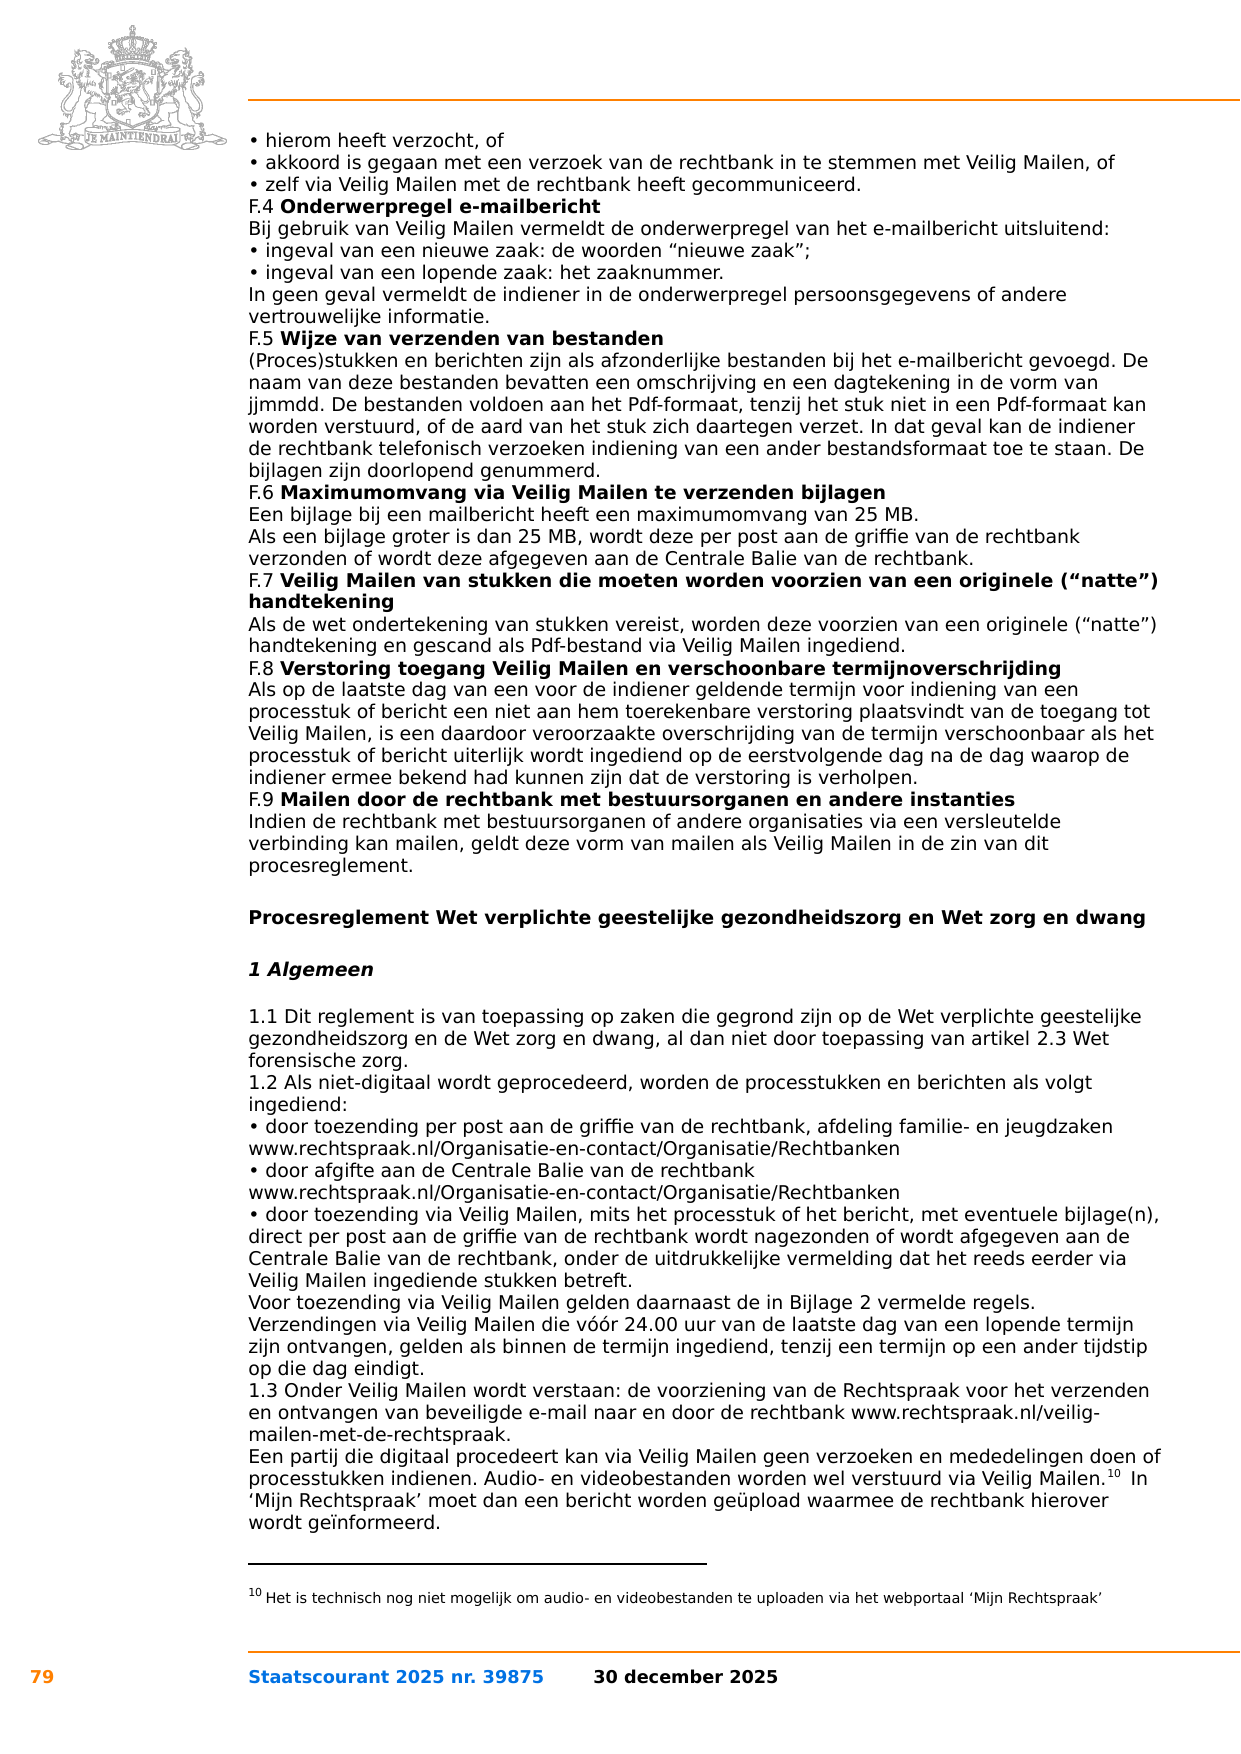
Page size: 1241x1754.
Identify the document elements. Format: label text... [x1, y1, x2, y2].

text 1.1 Dit reglement is van toepassing op zaken die gegrond zijn op de Wet verplichte geestelijke gezondheidszorg en de Wet zorg en dwang, al dan niet door toepassing van artikel 2.3 Wet forensische zorg. [248, 1006, 1163, 1072]
text • ingeval van een lopende zaak: het zaaknummer. [248, 262, 1163, 284]
text 1.3 Onder Veilig Mailen wordt verstaan: de voorziening van de Rechtspraak voor het verzenden en ontvangen van beveiligde e-mail naar en door de rechtbank www.rechtspraak.nl/veilig-mailen-met-de-rechtspraak. [248, 1380, 1163, 1446]
picture [38, 25, 227, 150]
text Bij gebruik van Veilig Mailen vermeldt de onderwerpregel van het e-mailbericht uitsluitend: [248, 218, 1163, 240]
text • door toezending per post aan de griffie van de rechtbank, afdeling familie- en jeugdzaken [248, 1116, 1163, 1138]
text • hierom heeft verzocht, of [248, 130, 1163, 152]
text • zelf via Veilig Mailen met de rechtbank heeft gecommuniceerd. [248, 174, 1163, 196]
text F.9 Mailen door de rechtbank met bestuursorganen en andere instanties [248, 789, 1163, 811]
text • door afgifte aan de Centrale Balie van de rechtbank [248, 1160, 1163, 1182]
text F.7 Veilig Mailen van stukken die moeten worden voorzien van een originele (“natte”) handtekening [248, 569, 1163, 613]
text F.4 Onderwerpregel e-mailbericht [248, 196, 1163, 218]
text Als een bijlage groter is dan 25 MB, wordt deze per post aan de griffie van de rechtbank verzonden of wordt deze afgegeven aan de Centrale Balie van de rechtbank. [248, 526, 1163, 569]
text (Proces)stukken en berichten zijn als afzonderlijke bestanden bij het e-mailbericht gevoegd. De naam van deze bestanden bevatten een omschrijving en een dagtekening in de vorm van jjmmdd. De bestanden voldoen aan het Pdf-formaat, tenzij het stuk niet in een Pdf-formaat kan worden verstuurd, of de aard van het stuk zich daartegen verzet. In dat geval kan de indiener de rechtbank telefonisch verzoeken indiening van een ander bestandsformaat toe te staan. De bijlagen zijn doorlopend genummerd. [248, 350, 1163, 482]
subtitle 1 Algemeen [248, 959, 1163, 981]
text In geen geval vermeldt de indiener in de onderwerpregel persoonsgegevens of andere vertrouwelijke informatie. [248, 284, 1163, 328]
text Voor toezending via Veilig Mailen gelden daarnaast de in Bijlage 2 vermelde regels. Verzendingen via Veilig Mailen die vóór 24.00 uur van de laatste dag van een lopende termijn zijn ontvangen, gelden als binnen de termijn ingediend, tenzij een termijn op een ander tijdstip op die dag eindigt. [248, 1292, 1163, 1380]
text F.6 Maximumomvang via Veilig Mailen te verzenden bijlagen [248, 482, 1163, 503]
text Als op de laatste dag van een voor de indiener geldende termijn voor indiening van een processtuk of bericht een niet aan hem toerekenbare verstoring plaatsvindt van de toegang tot Veilig Mailen, is een daardoor veroorzaakte overschrijding van de termijn verschoonbaar als het processtuk of bericht uiterlijk wordt ingediend op de eerstvolgende dag na de dag waarop de indiener ermee bekend had kunnen zijn dat de verstoring is verholpen. [248, 679, 1163, 789]
text 1.2 Als niet-digitaal wordt geprocedeerd, worden de processtukken en berichten als volgt ingediend: [248, 1072, 1163, 1116]
text • akkoord is gegaan met een verzoek van de rechtbank in te stemmen met Veilig Mailen, of [248, 152, 1163, 174]
text www.rechtspraak.nl/Organisatie-en-contact/Organisatie/Rechtbanken [248, 1138, 1163, 1160]
text • door toezending via Veilig Mailen, mits het processtuk of het bericht, met eventuele bijlage(n), direct per post aan de griffie van de rechtbank wordt nagezonden of wordt afgegeven aan de Centrale Balie van de rechtbank, onder de uitdrukkelijke vermelding dat het reeds eerder via Veilig Mailen ingediende stukken betreft. [248, 1204, 1163, 1292]
text • ingeval van een nieuwe zaak: de woorden “nieuwe zaak”; [248, 240, 1163, 262]
text Een partij die digitaal procedeert kan via Veilig Mailen geen verzoeken en mededelingen doen of processtukken indienen. Audio- en videobestanden worden wel verstuurd via Veilig Mailen. In ‘Mijn Rechtspraak’ moet dan een bericht worden geüpload waarmee de rechtbank hierover wordt geïnformeerd. [248, 1446, 1163, 1534]
text www.rechtspraak.nl/Organisatie-en-contact/Organisatie/Rechtbanken [248, 1182, 1163, 1204]
text Als de wet ondertekening van stukken vereist, worden deze voorzien van een originele (“natte”) handtekening en gescand als Pdf-bestand via Veilig Mailen ingediend. [248, 613, 1163, 657]
text Indien de rechtbank met bestuursorganen of andere organisaties via een versleutelde verbinding kan mailen, geldt deze vorm van mailen als Veilig Mailen in de zin van dit procesreglement. [248, 811, 1163, 877]
text Het is technisch nog niet mogelijk om audio- en videobestanden te uploaden via het webportaal ‘Mijn Rechtspraak’ [248, 1586, 1163, 1608]
text Een bijlage bij een mailbericht heeft een maximumomvang van 25 MB. [248, 503, 1163, 526]
subtitle Procesreglement Wet verplichte geestelijke gezondheidszorg en Wet zorg en dwang [248, 907, 1163, 929]
text F.5 Wijze van verzenden van bestanden [248, 328, 1163, 350]
text F.8 Verstoring toegang Veilig Mailen en verschoonbare termijnoverschrijding [248, 657, 1163, 679]
